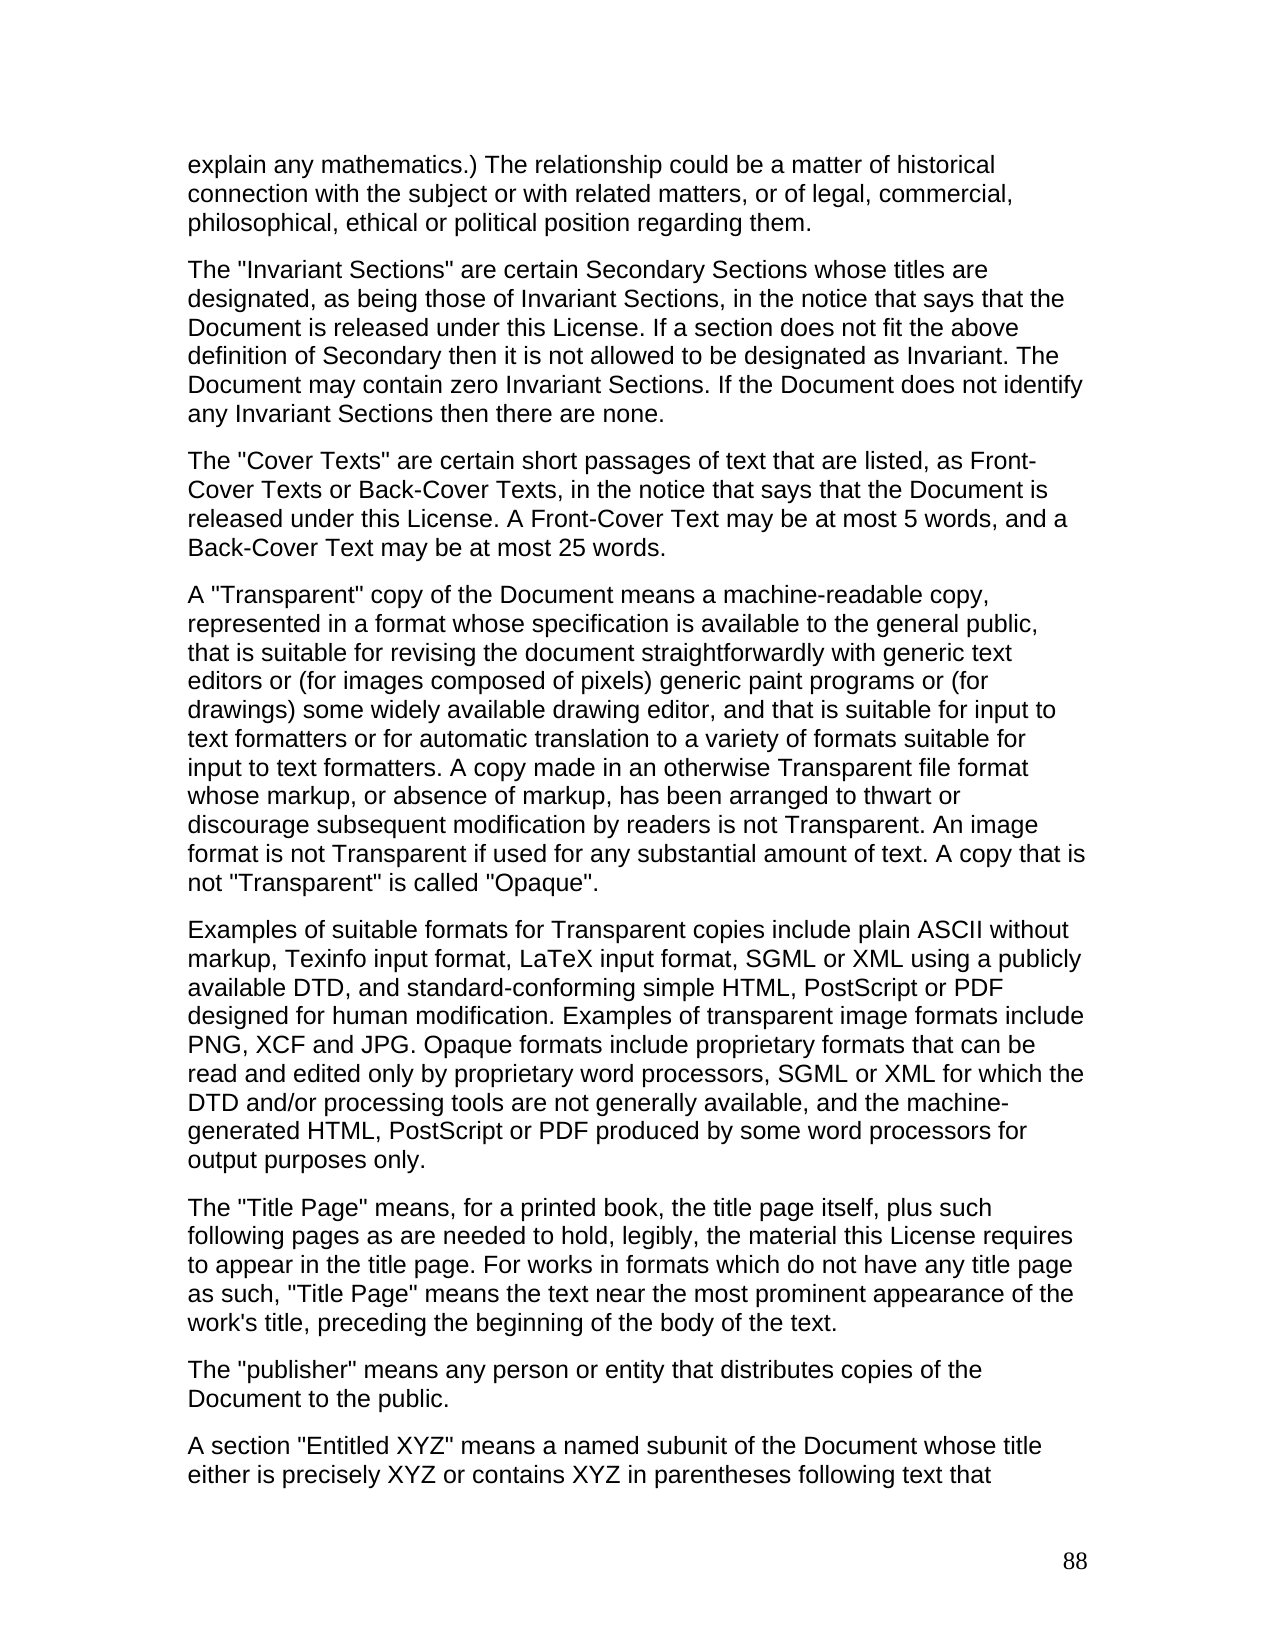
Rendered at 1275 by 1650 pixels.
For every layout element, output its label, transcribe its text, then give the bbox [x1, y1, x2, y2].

text A section "Entitled XYZ" means a named subunit of the Document whose title either is precisely XYZ or contains XYZ in parentheses following text that [187, 1431, 1087, 1489]
text The "publisher" means any person or entity that distributes copies of the Document to the public. [187, 1355, 1087, 1412]
text The "Invariant Sections" are certain Secondary Sections whose titles are designated, as being those of Invariant Sections, in the notice that says that the Document is released under this License. If a section does not fit the above definition of Secondary then it is not allowed to be designated as Invariant. The Document may contain zero Invariant Sections. If the Document does not identify any Invariant Sections then there are none. [187, 255, 1087, 427]
text Examples of suitable formats for Transparent copies include plain ASCII without markup, Texinfo input format, LaTeX input format, SGML or XML using a publicly available DTD, and standard-conforming simple HTML, PostScript or PDF designed for human modification. Examples of transparent image formats include PNG, XCF and JPG. Opaque formats include proprietary formats that can be read and edited only by proprietary word processors, SGML or XML for which the DTD and/or processing tools are not generally available, and the machine-generated HTML, PostScript or PDF produced by some word processors for output purposes only. [187, 915, 1087, 1174]
text explain any mathematics.) The relationship could be a matter of historical connection with the subject or with related matters, or of legal, commercial, philosophical, ethical or political position regarding them. [187, 150, 1087, 236]
text The "Title Page" means, for a printed book, the title page itself, plus such following pages as are needed to hold, legibly, the material this License requires to appear in the title page. For works in formats which do not have any title page as such, "Title Page" means the text near the most prominent appearance of the work's title, preceding the beginning of the body of the text. [187, 1192, 1087, 1336]
text A "Transparent" copy of the Document means a machine-readable copy, represented in a format whose specification is available to the general public, that is suitable for revising the document straightforwardly with generic text editors or (for images composed of pixels) generic paint programs or (for drawings) some widely available drawing editor, and that is suitable for input to text formatters or for automatic translation to a variety of formats suitable for input to text formatters. A copy made in an otherwise Transparent file format whose markup, or absence of markup, has been arranged to thwart or discourage subsequent modification by readers is not Transparent. An image format is not Transparent if used for any substantial amount of text. A copy that is not "Transparent" is called "Opaque". [187, 580, 1087, 896]
text The "Cover Texts" are certain short passages of text that are listed, as Front-Cover Texts or Back-Cover Texts, in the notice that says that the Document is released under this License. A Front-Cover Text may be at most 5 words, and a Back-Cover Text may be at most 25 words. [187, 446, 1087, 561]
